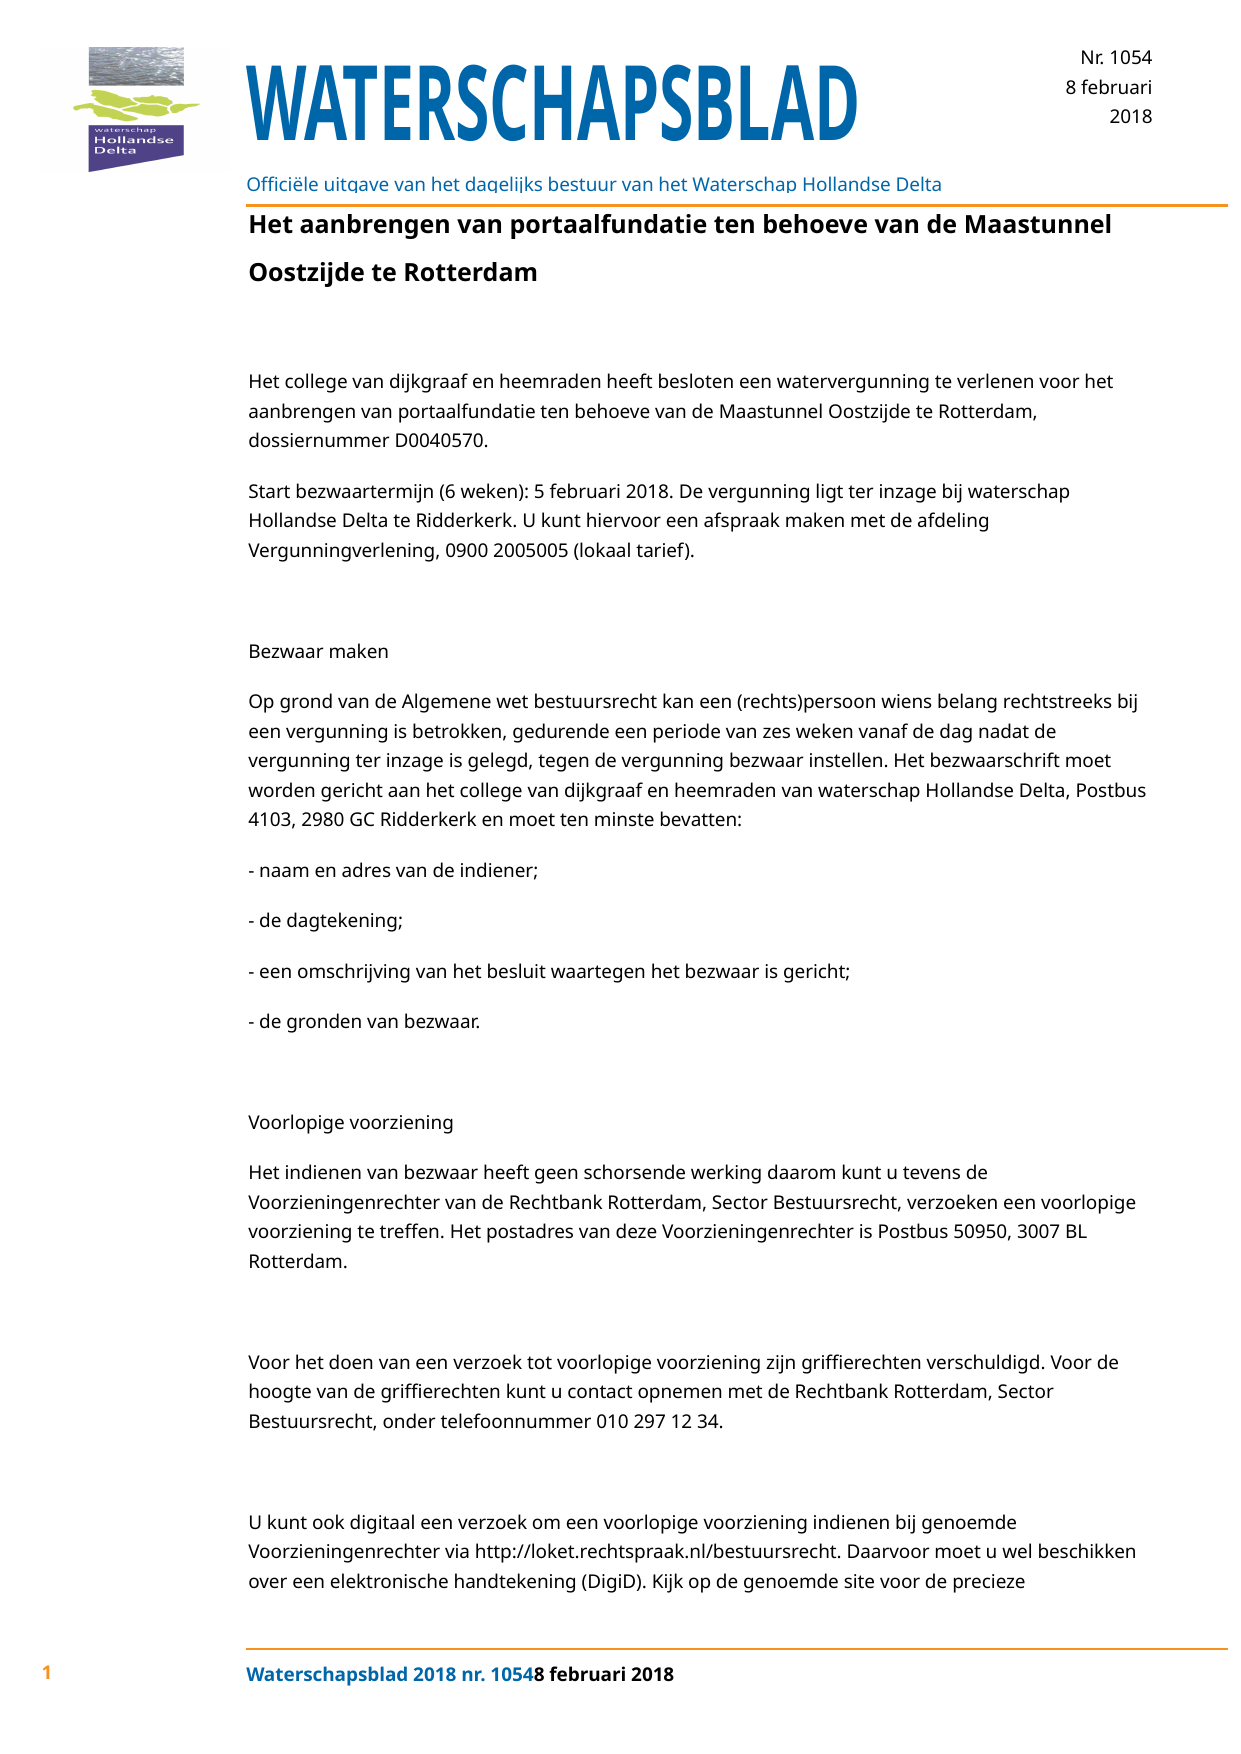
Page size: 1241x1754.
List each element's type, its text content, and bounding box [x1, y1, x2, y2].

text Op grond van de Algemene wet bestuursrecht kan een (rechts)persoon wiens belang rechtstreeks bij een vergunning is betrokken, gedurende een periode van zes weken vanaf de dag nadat de vergunning ter inzage is gelegd, tegen de vergunning bezwaar instellen. Het bezwaarschrift moet worden gericht aan het college van dijkgraaf en heemraden van waterschap Hollandse Delta, Postbus 4103, 2980 GC Ridderkerk en moet ten minste bevatten: [248, 688, 1152, 832]
text Voor het doen van een verzoek tot voorlopige voorziening zijn griffierechten verschuldigd. Voor de hoogte van de griffierechten kunt u contact opnemen met de Rechtbank Rotterdam, Sector Bestuursrecht, onder telefoonnummer 010 297 12 34. [248, 1349, 1152, 1434]
text - naam en adres van de indiener; [248, 857, 1152, 883]
text U kunt ook digitaal een verzoek om een voorlopige voorziening indienen bij genoemde Voorzieningenrechter via http://loket.rechtspraak.nl/bestuursrecht. Daarvoor moet u wel beschikken over een elektronische handtekening (DigiD). Kijk op de genoemde site voor de precieze [248, 1509, 1152, 1594]
text Het indienen van bezwaar heeft geen schorsende werking daarom kunt u tevens de Voorzieningenrechter van de Rechtbank Rotterdam, Sector Bestuursrecht, verzoeken een voorlopige voorziening te treffen. Het postadres van deze Voorzieningenrechter is Postbus 50950, 3007 BL Rotterdam. [248, 1159, 1152, 1274]
picture [41, 47, 231, 172]
text - een omschrijving van het besluit waartegen het bezwaar is gericht; [248, 958, 1152, 984]
text Bezwaar maken [248, 638, 1152, 664]
text Voorlopige voorziening [248, 1109, 1152, 1135]
text - de gronden van bezwaar. [248, 1008, 1152, 1034]
text Het aanbrengen van portaalfundatie ten behoeve van de Maastunnel Oostzijde te Rotterdam [248, 207, 1152, 288]
text Start bezwaartermijn (6 weken): 5 februari 2018. De vergunning ligt ter inzage bij waterschap Hollandse Delta te Ridderkerk. U kunt hiervoor een afspraak maken met de afdeling Vergunningverlening, 0900 2005005 (lokaal tarief). [248, 478, 1152, 563]
text Het college van dijkgraaf en heemraden heeft besloten een watervergunning te verlenen voor het aanbrengen van portaalfundatie ten behoeve van de Maastunnel Oostzijde te Rotterdam, dossiernummer D0040570. [248, 368, 1152, 453]
text - de dagtekening; [248, 907, 1152, 933]
